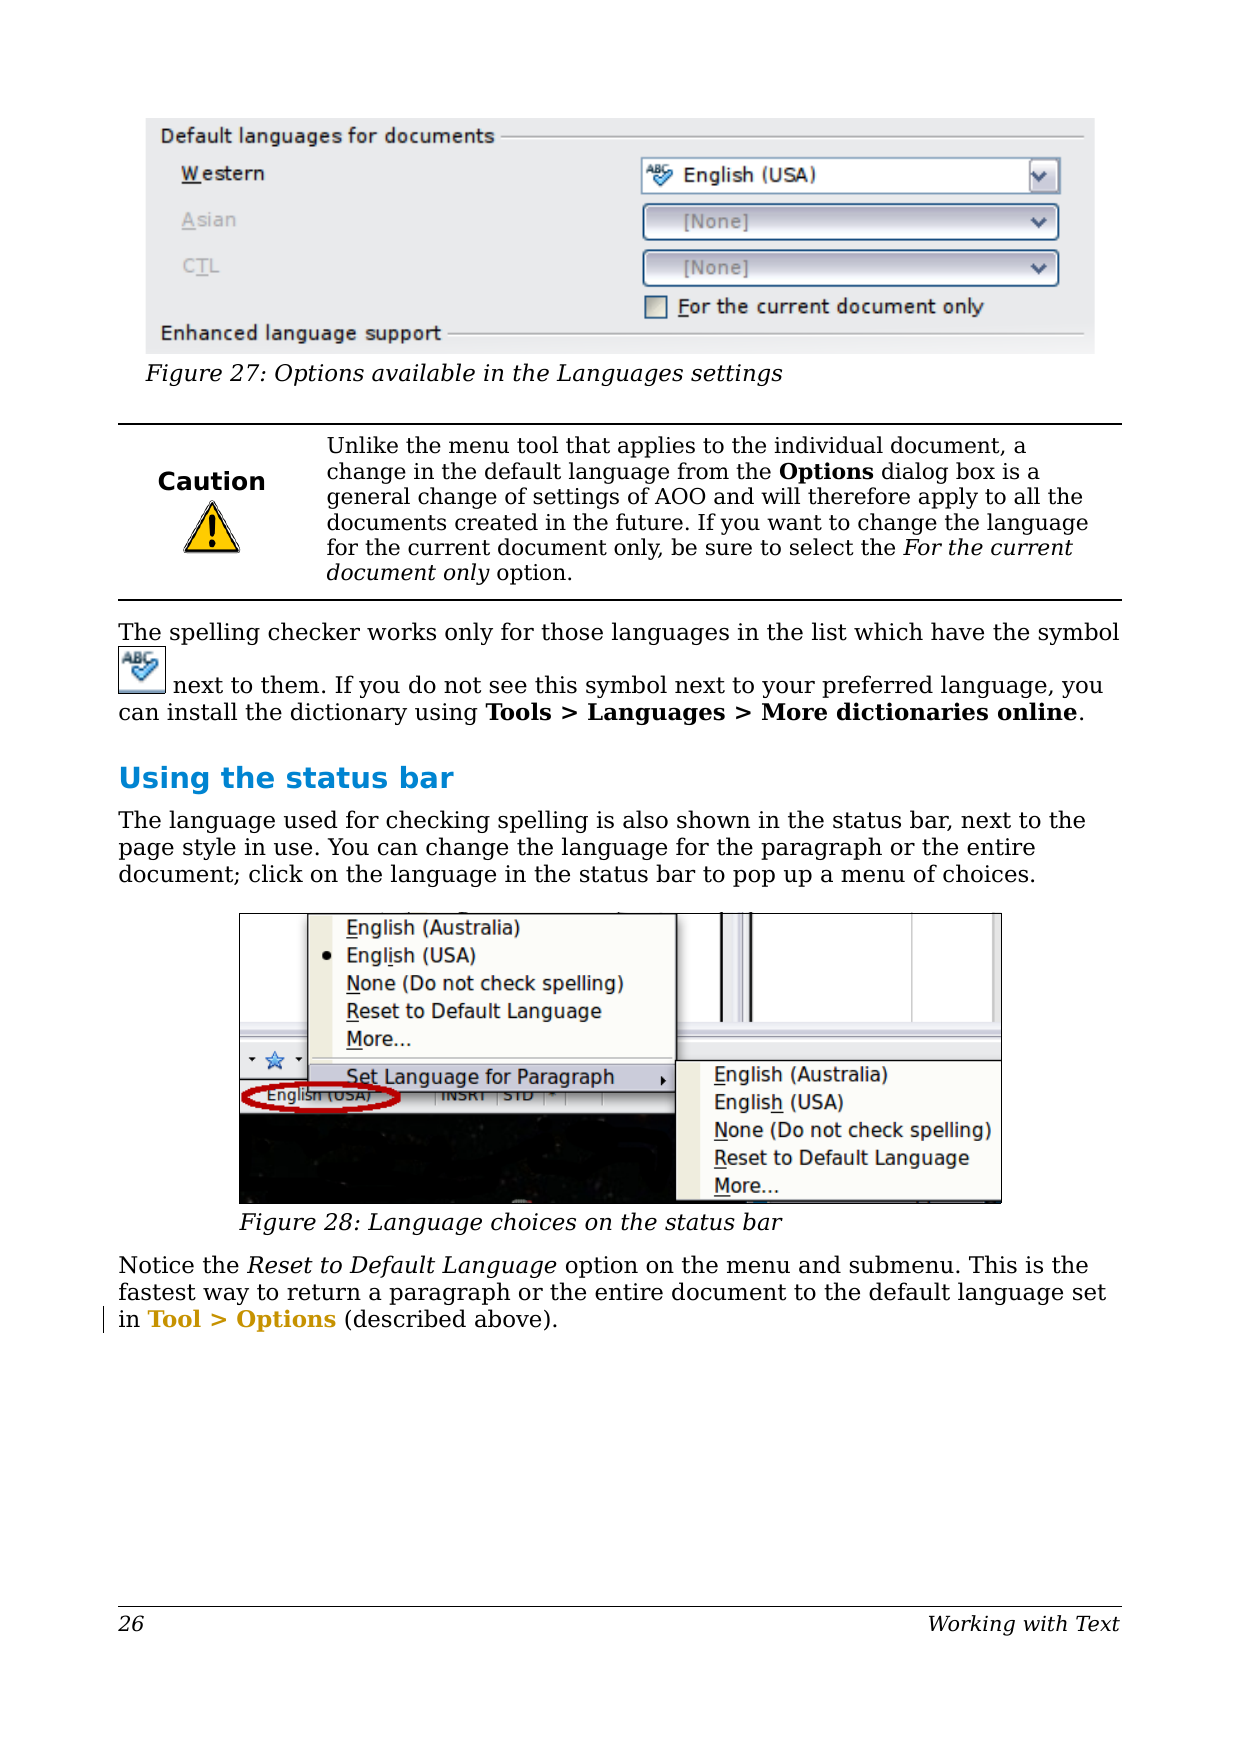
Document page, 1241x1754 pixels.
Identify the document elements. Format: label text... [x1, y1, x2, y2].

text The language used for checking spelling is also shown in the status bar, next to the page style in use. You can change the language for the paragraph or the entire document; click on the language in the status bar to pop up a menu of choices. [118, 807, 1122, 887]
picture [240, 914, 1001, 1203]
subtitle Using the status bar [118, 761, 1122, 795]
text Notice the Reset to Default Language option on the menu and submenu. This is the fastest way to return a paragraph or the entire document to the default language set in Tool > Options (described above). [118, 1253, 1122, 1333]
picture [179, 496, 244, 557]
text The spelling checker works only for those languages in the list which have the symbol next to them. If you do not see this symbol next to your preferred language, you can install the dictionary using Tools > Languages > More dictionaries online. [118, 619, 1122, 726]
picture [119, 647, 165, 693]
table_header Unlike the menu tool that applies to the individual document, a change in the default language from the Options dialog box is a general change of settings of AOO and will therefore apply to all the documents created in the future. If you want to change the language for the current document only, be sure to select the For the current document only option. [305, 425, 1122, 599]
picture [145, 118, 1095, 354]
table_header Caution [118, 425, 305, 599]
text Figure 27: Options available in the Languages settings [146, 360, 1095, 386]
text Figure 28: Language choices on the status bar [239, 1209, 1001, 1236]
